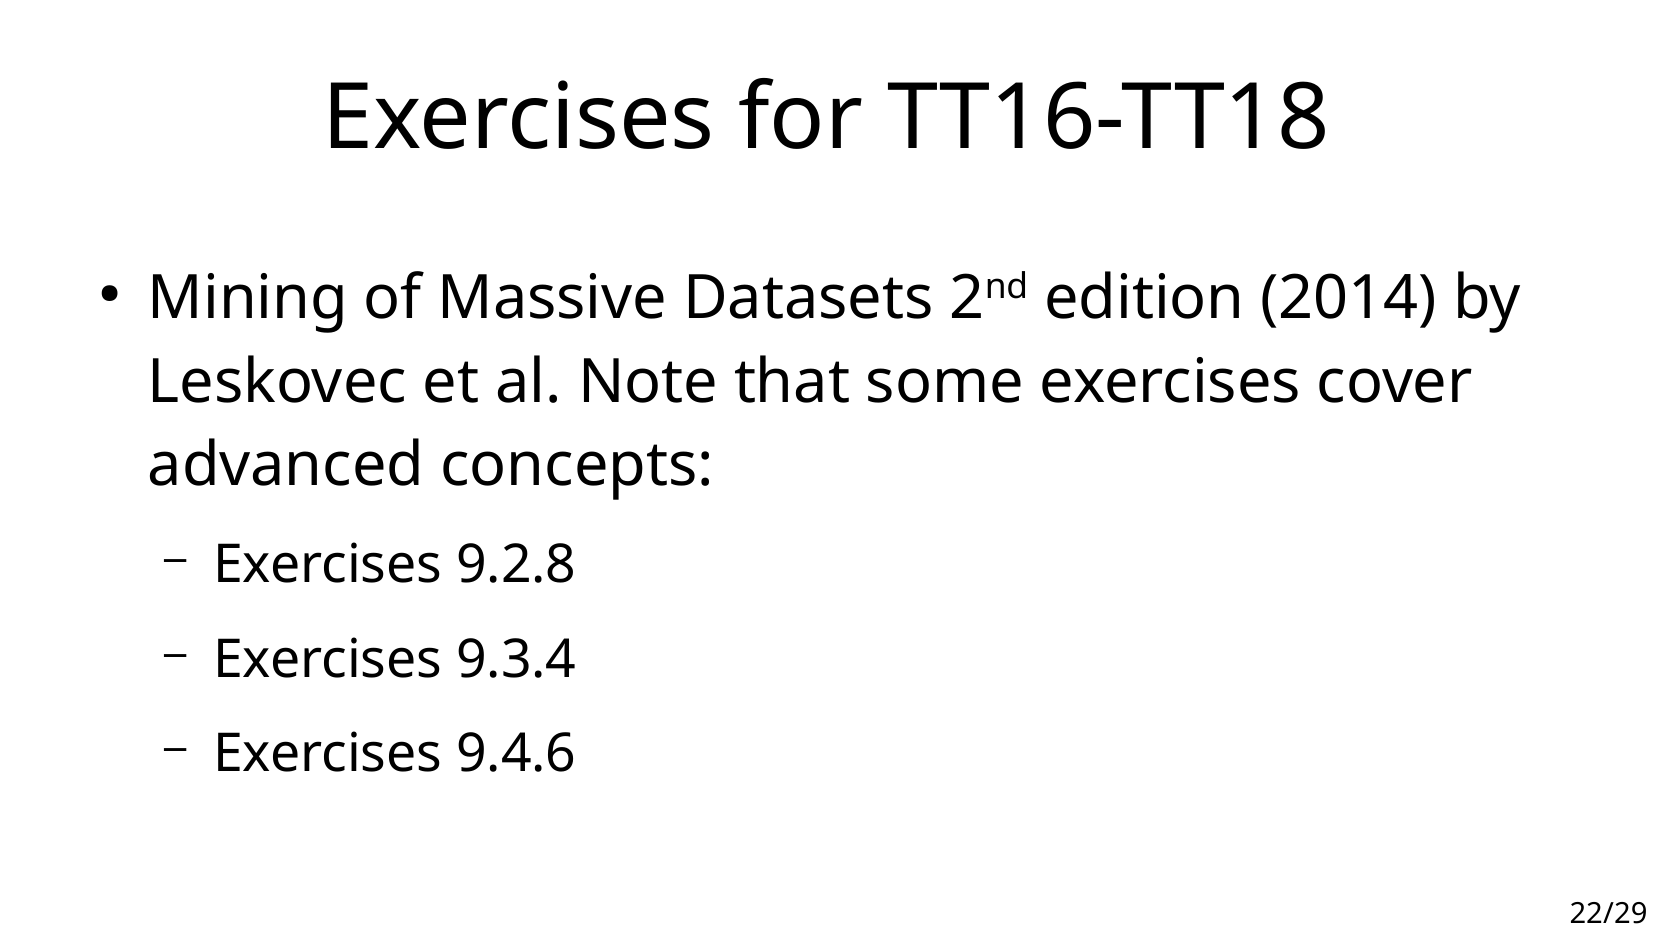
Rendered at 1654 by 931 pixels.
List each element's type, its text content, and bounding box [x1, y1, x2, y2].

list Mining of Massive Datasets 2nd edition (2014) by Leskovec et al. Note that some exercises cover advanced concepts: Exercises 9.2.8 Exercises 9.3.4 Exercises 9.4.6 [82, 253, 1571, 793]
title Exercises for TT16-TT18 [82, 1, 1571, 226]
